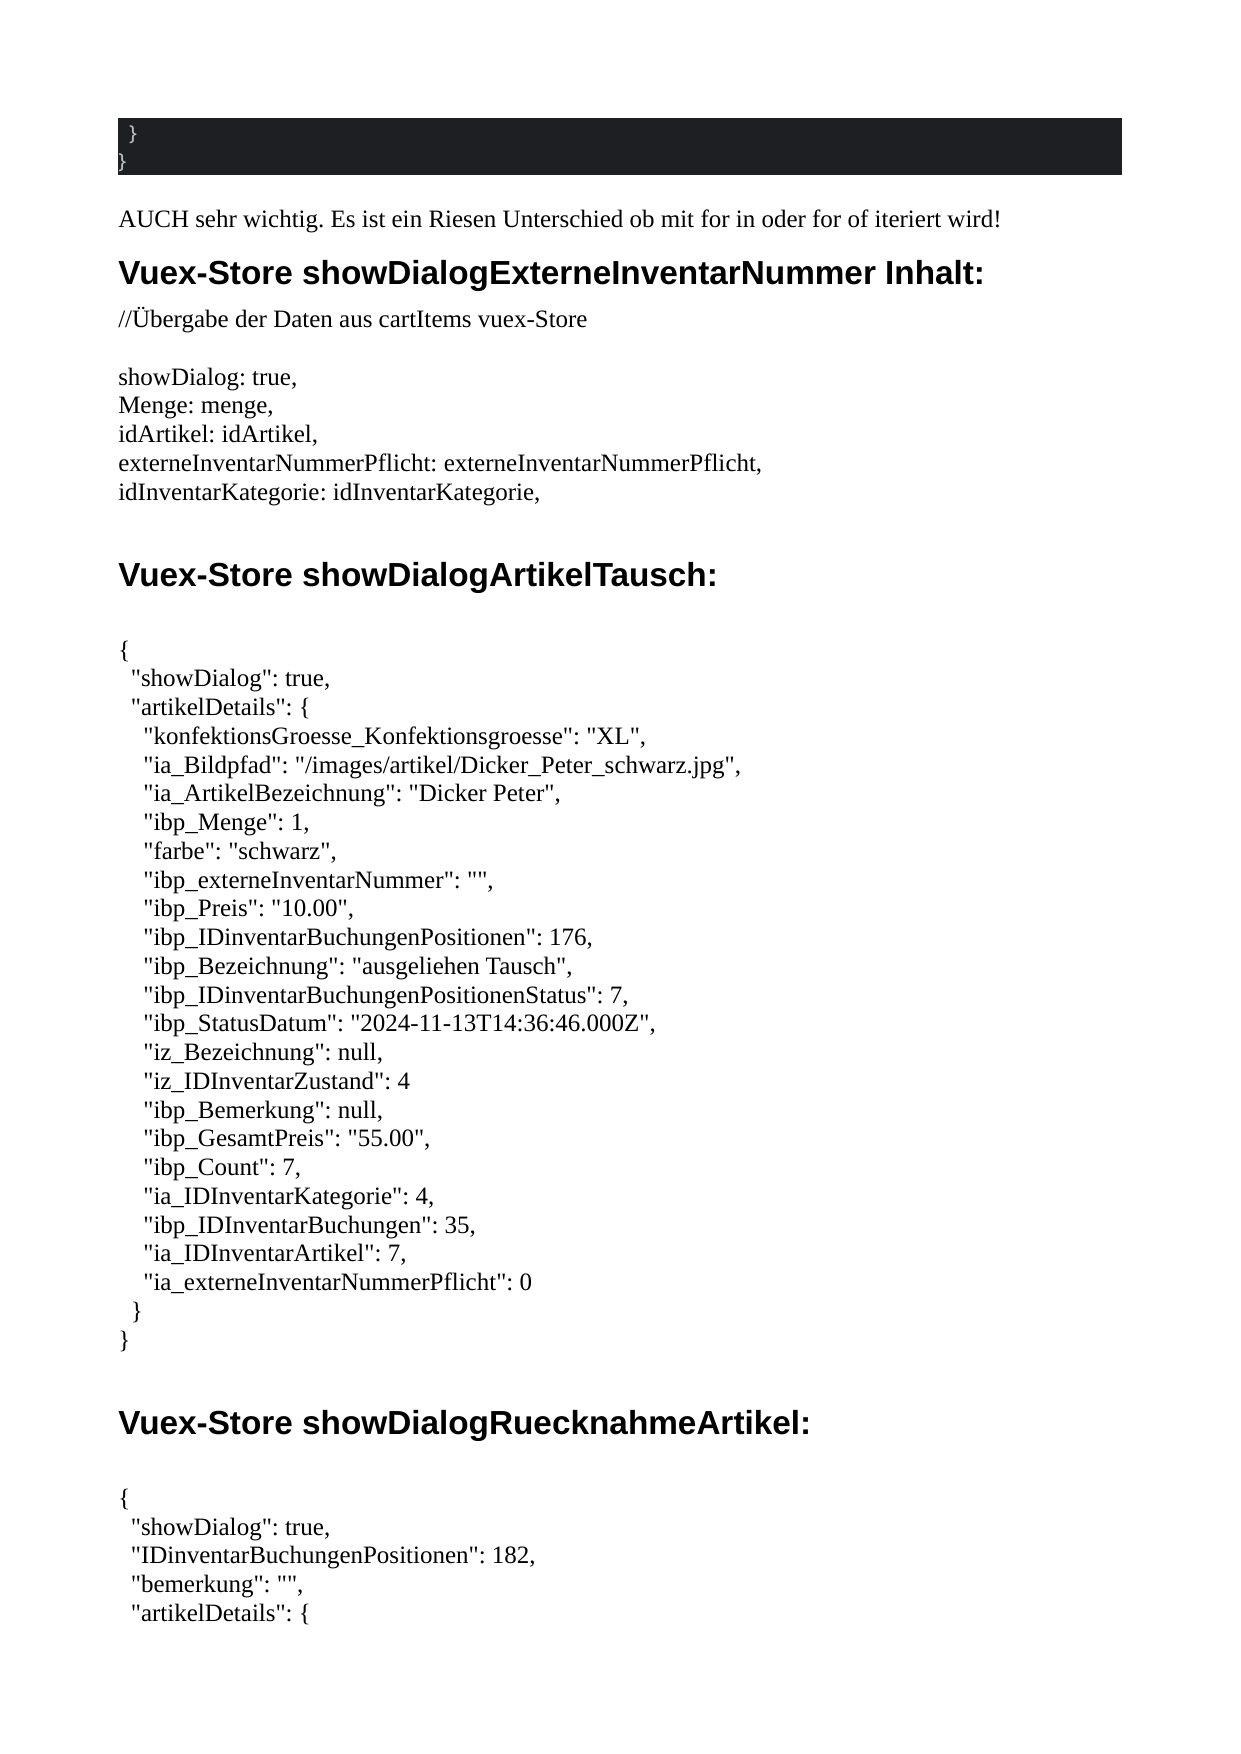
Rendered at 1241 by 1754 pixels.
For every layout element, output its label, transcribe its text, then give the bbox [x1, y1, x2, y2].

text "artikelDetails": { [118, 1598, 1122, 1627]
text "ia_ArtikelBezeichnung": "Dicker Peter", [118, 778, 1122, 807]
text "ibp_IDinventarBuchungenPositionenStatus": 7, [118, 980, 1122, 1008]
text externeInventarNummerPflicht: externeInventarNummerPflicht, [118, 448, 1122, 477]
text "ibp_Bezeichnung": "ausgeliehen Tausch", [118, 951, 1122, 980]
text "IDinventarBuchungenPositionen": 182, [118, 1540, 1122, 1569]
text showDialog: true, [118, 362, 1122, 391]
text "ia_IDInventarKategorie": 4, [118, 1181, 1122, 1210]
subtitle Vuex-Store showDialogRuecknahmeArtikel: [118, 1403, 1122, 1442]
text AUCH sehr wichtig. Es ist ein Riesen Unterschied ob mit for in oder for of iteriert wird! [118, 204, 1122, 232]
text "ibp_IDinventarBuchungenPositionen": 176, [118, 922, 1122, 951]
text { [118, 1483, 1122, 1512]
text "ibp_Menge": 1, [118, 807, 1122, 836]
text "ibp_Count": 7, [118, 1152, 1122, 1181]
text "ibp_externeInventarNummer": "", [118, 865, 1122, 893]
text //Übergabe der Daten aus cartItems vuex-Store [118, 304, 1122, 333]
subtitle Vuex-Store showDialogExterneInventarNummer Inhalt: [118, 253, 1122, 292]
text "showDialog": true, [118, 1512, 1122, 1540]
text "farbe": "schwarz", [118, 836, 1122, 865]
text "ia_Bildpfad": "/images/artikel/Dicker_Peter_schwarz.jpg", [118, 750, 1122, 778]
text } } [118, 118, 1122, 175]
subtitle Vuex-Store showDialogArtikelTausch: [118, 555, 1122, 593]
text "konfektionsGroesse_Konfektionsgroesse": "XL", [118, 721, 1122, 750]
text Menge: menge, [118, 391, 1122, 419]
text idInventarKategorie: idInventarKategorie, [118, 477, 1122, 506]
text "ibp_StatusDatum": "2024-11-13T14:36:46.000Z", [118, 1008, 1122, 1037]
text "ibp_Preis": "10.00", [118, 893, 1122, 922]
text "ibp_GesamtPreis": "55.00", [118, 1123, 1122, 1152]
text "iz_IDInventarZustand": 4 [118, 1066, 1122, 1095]
text { [118, 635, 1122, 663]
text "ibp_Bemerkung": null, [118, 1095, 1122, 1123]
text "artikelDetails": { [118, 692, 1122, 721]
text "bemerkung": "", [118, 1569, 1122, 1598]
text "ia_externeInventarNummerPflicht": 0 [118, 1267, 1122, 1296]
text "showDialog": true, [118, 663, 1122, 692]
text "ibp_IDInventarBuchungen": 35, [118, 1210, 1122, 1238]
text "iz_Bezeichnung": null, [118, 1037, 1122, 1066]
text idArtikel: idArtikel, [118, 419, 1122, 448]
text } [118, 1296, 1122, 1325]
text "ia_IDInventarArtikel": 7, [118, 1238, 1122, 1267]
text } [118, 1325, 1122, 1353]
